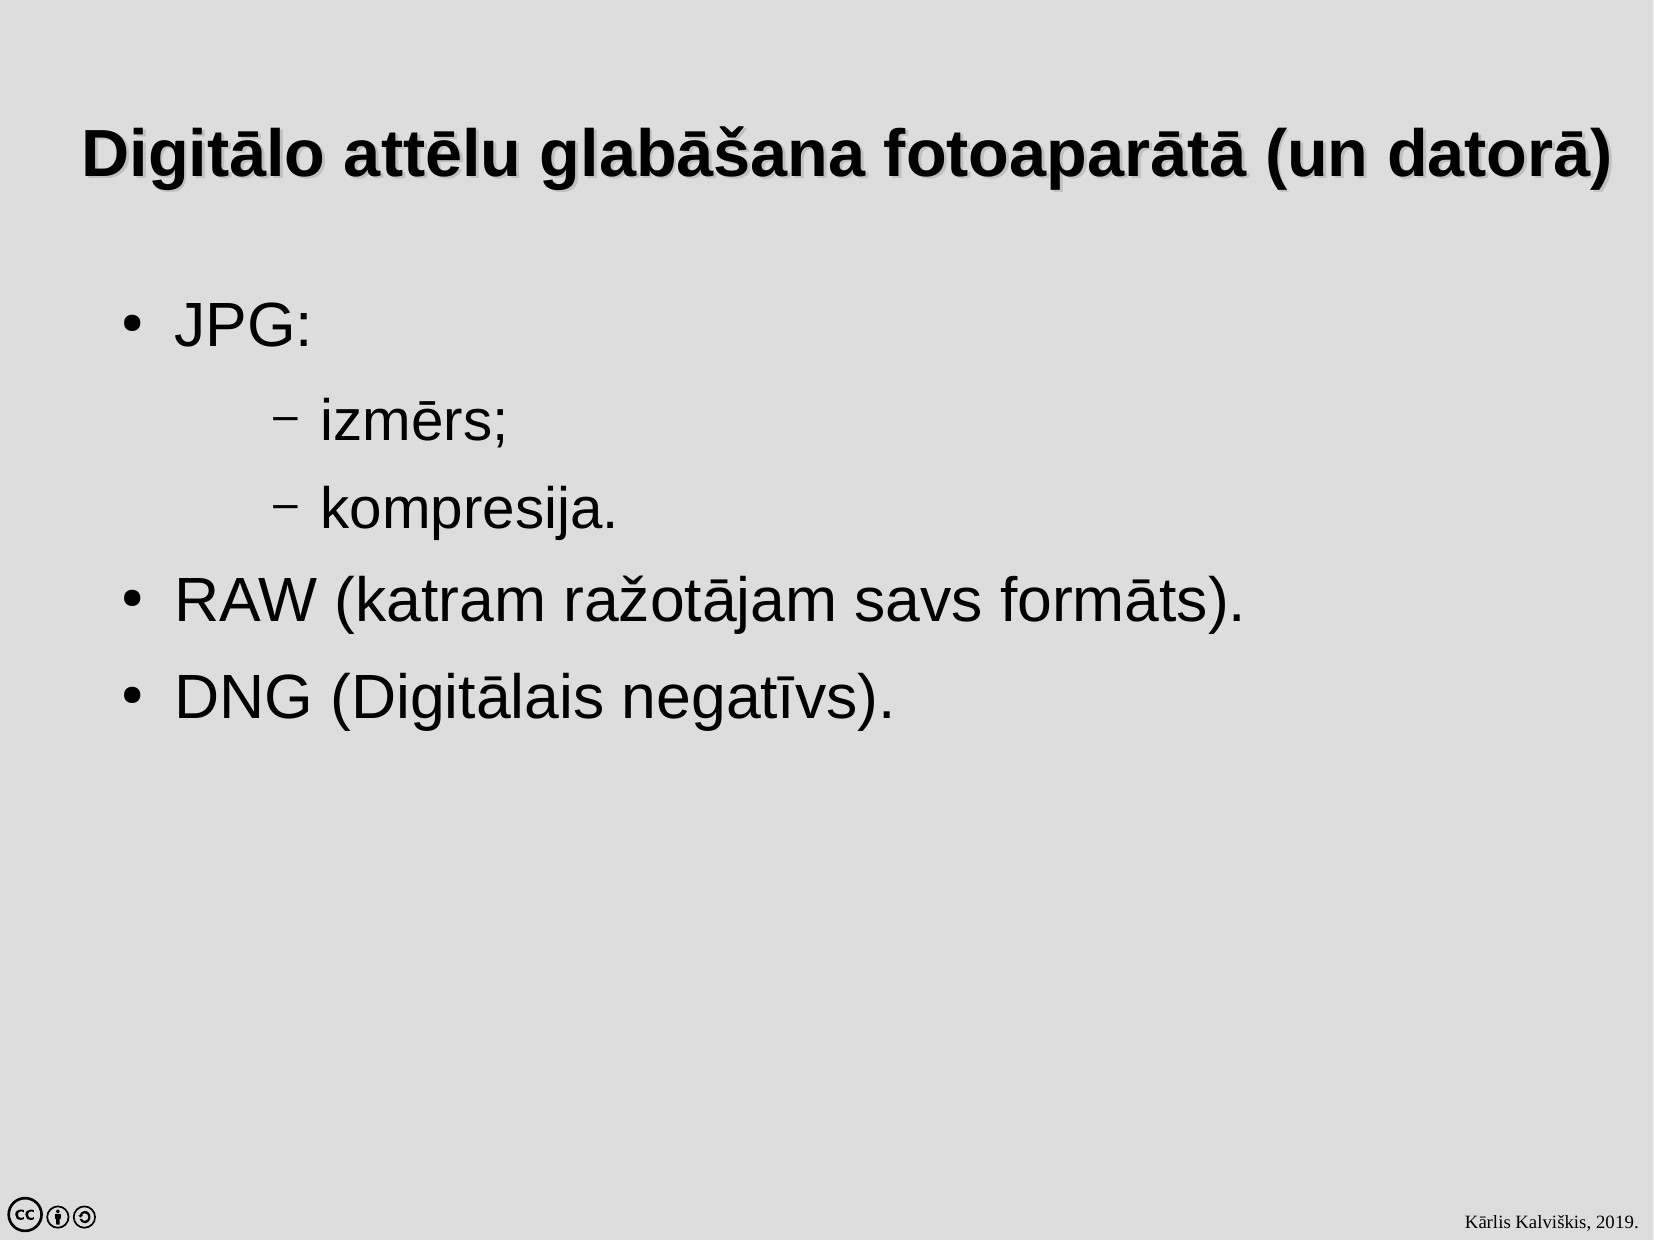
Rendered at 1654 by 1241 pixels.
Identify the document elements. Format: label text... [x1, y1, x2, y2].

list JPG: izmērs; kompresija. RAW (katram ražotājam savs formāts). DNG (Digitālais negatīvs). [37, 290, 1620, 1010]
title Digitālo attēlu glabāšana fotoaparātā (un datorā) [42, 49, 1615, 257]
